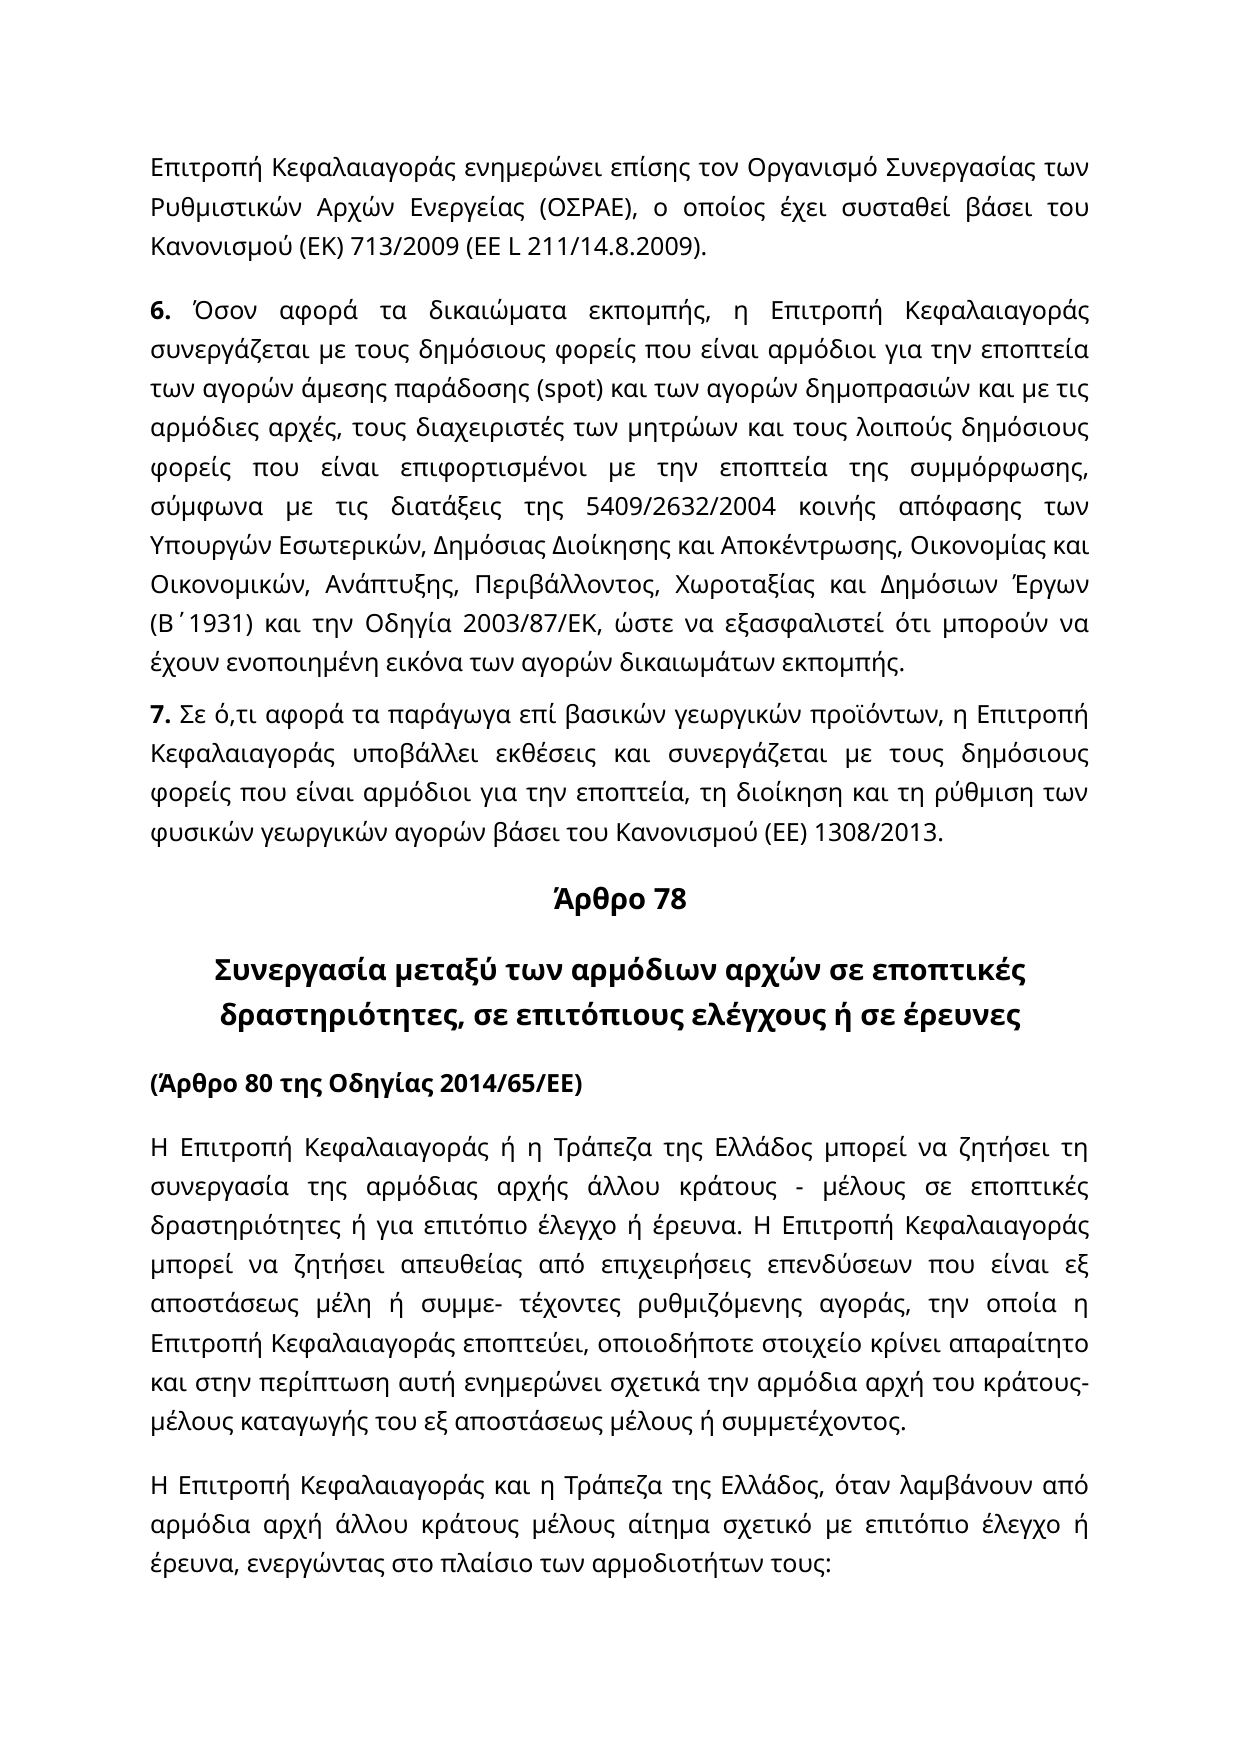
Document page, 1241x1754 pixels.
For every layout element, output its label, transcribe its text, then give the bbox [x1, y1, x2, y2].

text Επιτροπή Κεφαλαιαγοράς ενημερώνει επίσης τον Οργανισμό Συνεργασίας των Ρυθμιστικών Αρχών Ενεργείας (ΟΣΡΑΕ), ο οποίος έχει συσταθεί βάσει του Κανονισμού (ΕΚ) 713/2009 (ΕΕ L 211/14.8.2009). [150, 150, 1090, 262]
text (Άρθρο 80 της Οδηγίας 2014/65/ΕΕ) [150, 1065, 1090, 1099]
subtitle Συνεργασία μεταξύ των αρμόδιων αρχών σε εποπτικές δραστηριότητες, σε επιτόπιους ελέγχους ή σε έρευνες [150, 949, 1090, 1034]
text 7. Σε ό,τι αφορά τα παράγωγα επί βασικών γεωργικών προϊόντων, η Επιτροπή Κεφαλαιαγοράς υποβάλλει εκθέσεις και συνεργάζεται με τους δημόσιους φορείς που είναι αρμόδιοι για την εποπτεία, τη διοίκηση και τη ρύθμιση των φυσικών γεωργικών αγορών βάσει του Κανονισμού (ΕΕ) 1308/2013. [150, 697, 1090, 848]
subtitle Άρθρο 78 [150, 878, 1090, 918]
text Η Επιτροπή Κεφαλαιαγοράς και η Τράπεζα της Ελλάδος, όταν λαμβάνουν από αρμόδια αρχή άλλου κράτους μέλους αίτημα σχετικό με επιτόπιο έλεγχο ή έρευνα, ενεργώντας στο πλαίσιο των αρμοδιοτήτων τους: [150, 1468, 1090, 1580]
text 6. Όσον αφορά τα δικαιώματα εκπομπής, η Επιτροπή Κεφαλαιαγοράς συνεργάζεται με τους δημόσιους φορείς που είναι αρμόδιοι για την εποπτεία των αγορών άμεσης παράδοσης (spot) και των αγορών δημοπρασιών και με τις αρμόδιες αρχές, τους διαχειριστές των μητρώων και τους λοιπούς δημόσιους φορείς που είναι επιφορτισμένοι με την εποπτεία της συμμόρφωσης, σύμφωνα με τις διατάξεις της 5409/2632/2004 κοινής απόφασης των Υπουργών Εσωτερικών, Δημόσιας Διοίκησης και Αποκέντρωσης, Οικονομίας και Οικονομικών, Ανάπτυξης, Περιβάλλοντος, Χωροταξίας και Δημόσιων Έργων (Β΄1931) και την Οδηγία 2003/87/ΕΚ, ώστε να εξασφαλιστεί ότι μπορούν να έχουν ενοποιημένη εικόνα των αγορών δικαιωμάτων εκπομπής. [150, 292, 1090, 679]
text Η Επιτροπή Κεφαλαιαγοράς ή η Τράπεζα της Ελλάδος μπορεί να ζητήσει τη συνεργασία της αρμόδιας αρχής άλλου κράτους - μέλους σε εποπτικές δραστηριότητες ή για επιτόπιο έλεγχο ή έρευνα. Η Επιτροπή Κεφαλαιαγοράς μπορεί να ζητήσει απευθείας από επιχειρήσεις επενδύσεων που είναι εξ αποστάσεως μέλη ή συμμε- τέχοντες ρυθμιζόμενης αγοράς, την οποία η Επιτροπή Κεφαλαιαγοράς εποπτεύει, οποιοδήποτε στοιχείο κρίνει απαραίτητο και στην περίπτωση αυτή ενημερώνει σχετικά την αρμόδια αρχή του κράτους-μέλους καταγωγής του εξ αποστάσεως μέλους ή συμμετέχοντος. [150, 1129, 1090, 1438]
